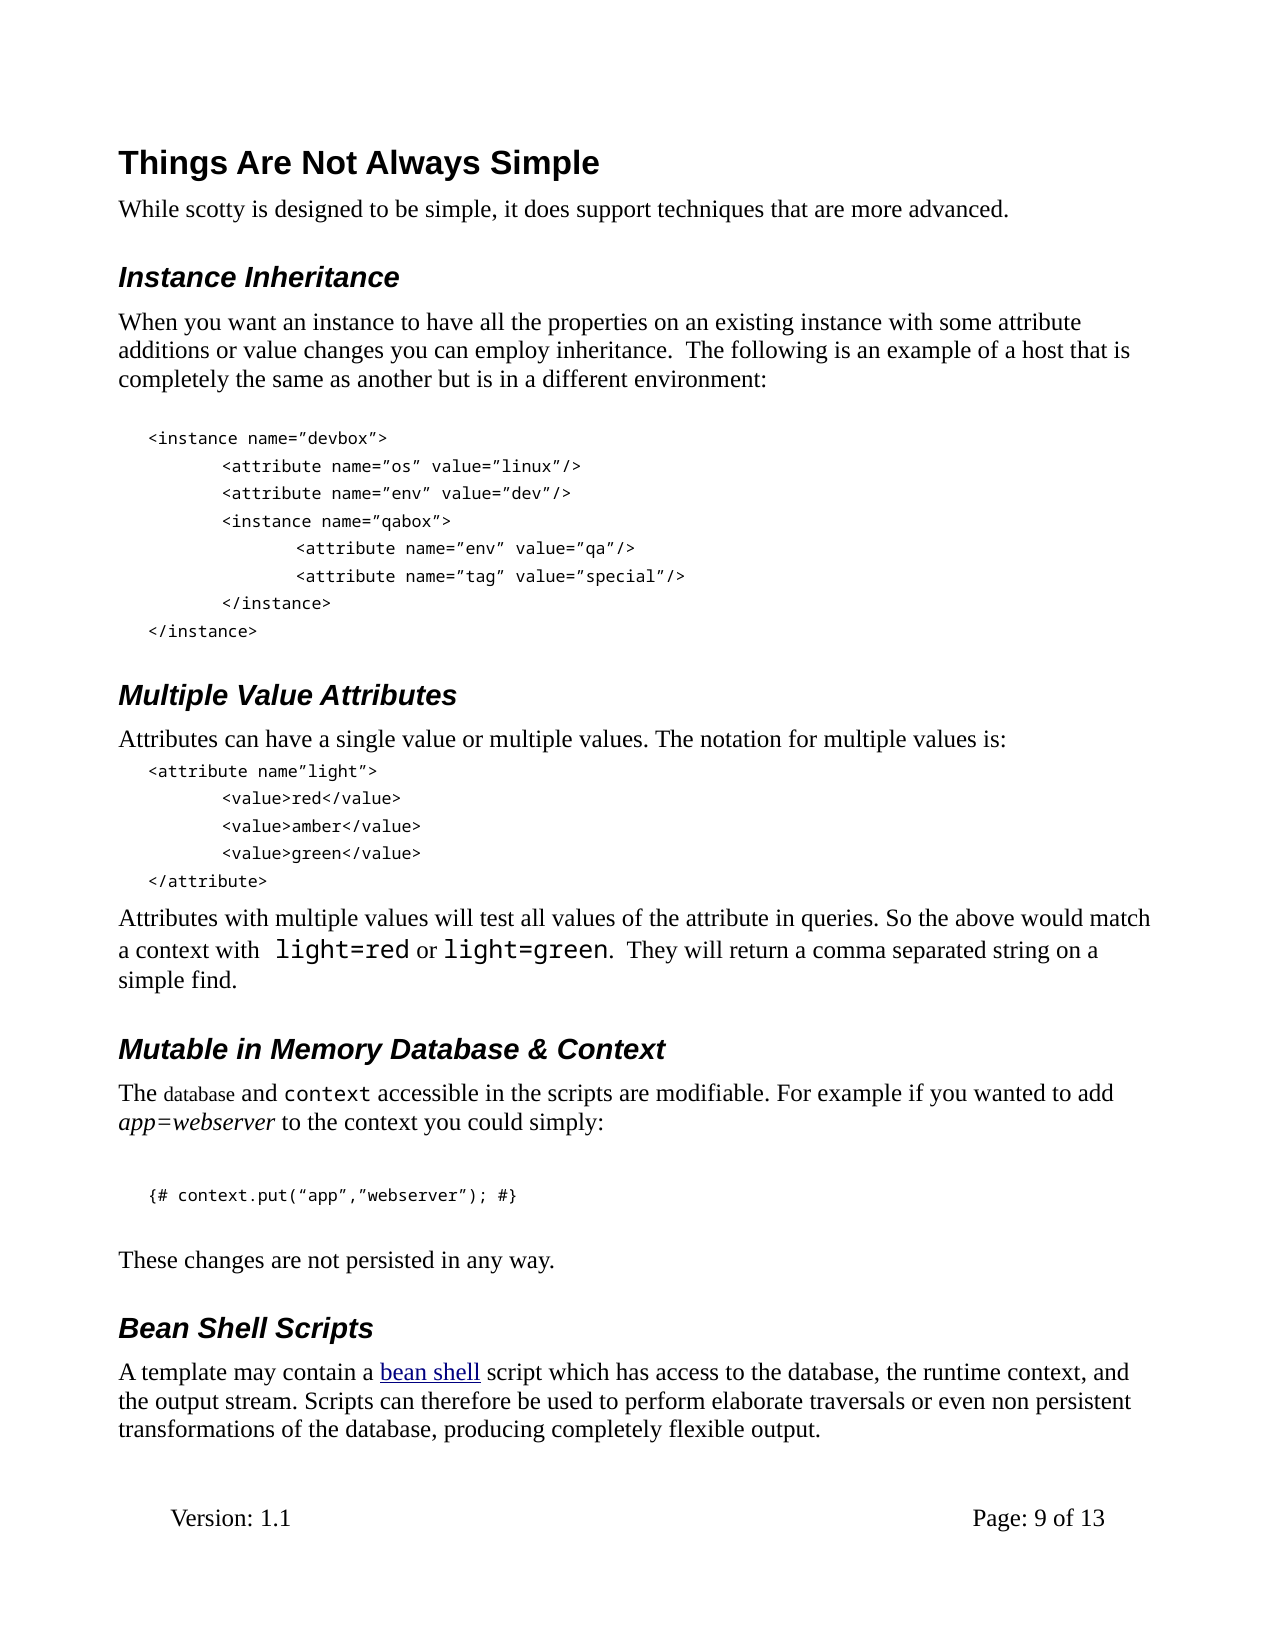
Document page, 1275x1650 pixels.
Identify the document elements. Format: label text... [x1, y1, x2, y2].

text <value>red</value> [148, 793, 1157, 808]
subtitle Mutable in Memory Database & Context [118, 1032, 1157, 1065]
subtitle Bean Shell Scripts [118, 1311, 1157, 1344]
text A template may contain a bean shell script which has access to the database, the runtime context, and the output stream. Scripts can therefore be used to perform elaborate traversals or even non persistent transformations of the database, producing completely flexible output. [118, 1357, 1157, 1443]
text <attribute name=”tag” value=”special”/> [148, 570, 1157, 585]
subtitle Things Are Not Always Simple [118, 143, 1157, 182]
text Attributes with multiple values will test all values of the attribute in queries. So the above would match a context with light=red or light=green. They will return a comma separated string on a simple find. [118, 903, 1157, 994]
text Attributes can have a single value or multiple values. The notation for multiple values is: [118, 724, 1157, 753]
text <instance name=”devbox”> [148, 433, 1157, 448]
text <value>amber</value> [148, 820, 1157, 835]
text The database and context accessible in the scripts are modifiable. For example if you wanted to add app=webserver to the context you could simply: [118, 1078, 1157, 1136]
text <value>green</value> [148, 848, 1157, 863]
subtitle Multiple Value Attributes [118, 678, 1157, 711]
text <instance name=”qabox”> [148, 515, 1157, 530]
text <attribute name=”env” value=”dev”/> [148, 488, 1157, 503]
subtitle Instance Inheritance [118, 261, 1157, 294]
text These changes are not persisted in any way. [118, 1245, 1157, 1273]
text <attribute name”light”> [148, 765, 1157, 780]
text </instance> [148, 598, 1157, 613]
text <attribute name=”os” value=”linux”/> [148, 460, 1157, 475]
text While scotty is designed to be simple, it does support techniques that are more advanced. [118, 194, 1157, 223]
text When you want an instance to have all the properties on an existing instance with some attribute additions or value changes you can employ inheritance. The following is an example of a host that is completely the same as another but is in a different environment: [118, 307, 1157, 393]
text </attribute> [148, 875, 1157, 890]
text </instance> [148, 625, 1157, 640]
text <attribute name=”env” value=”qa”/> [148, 543, 1157, 558]
text {# context.put(“app”,”webserver”); #} [148, 1190, 1157, 1205]
